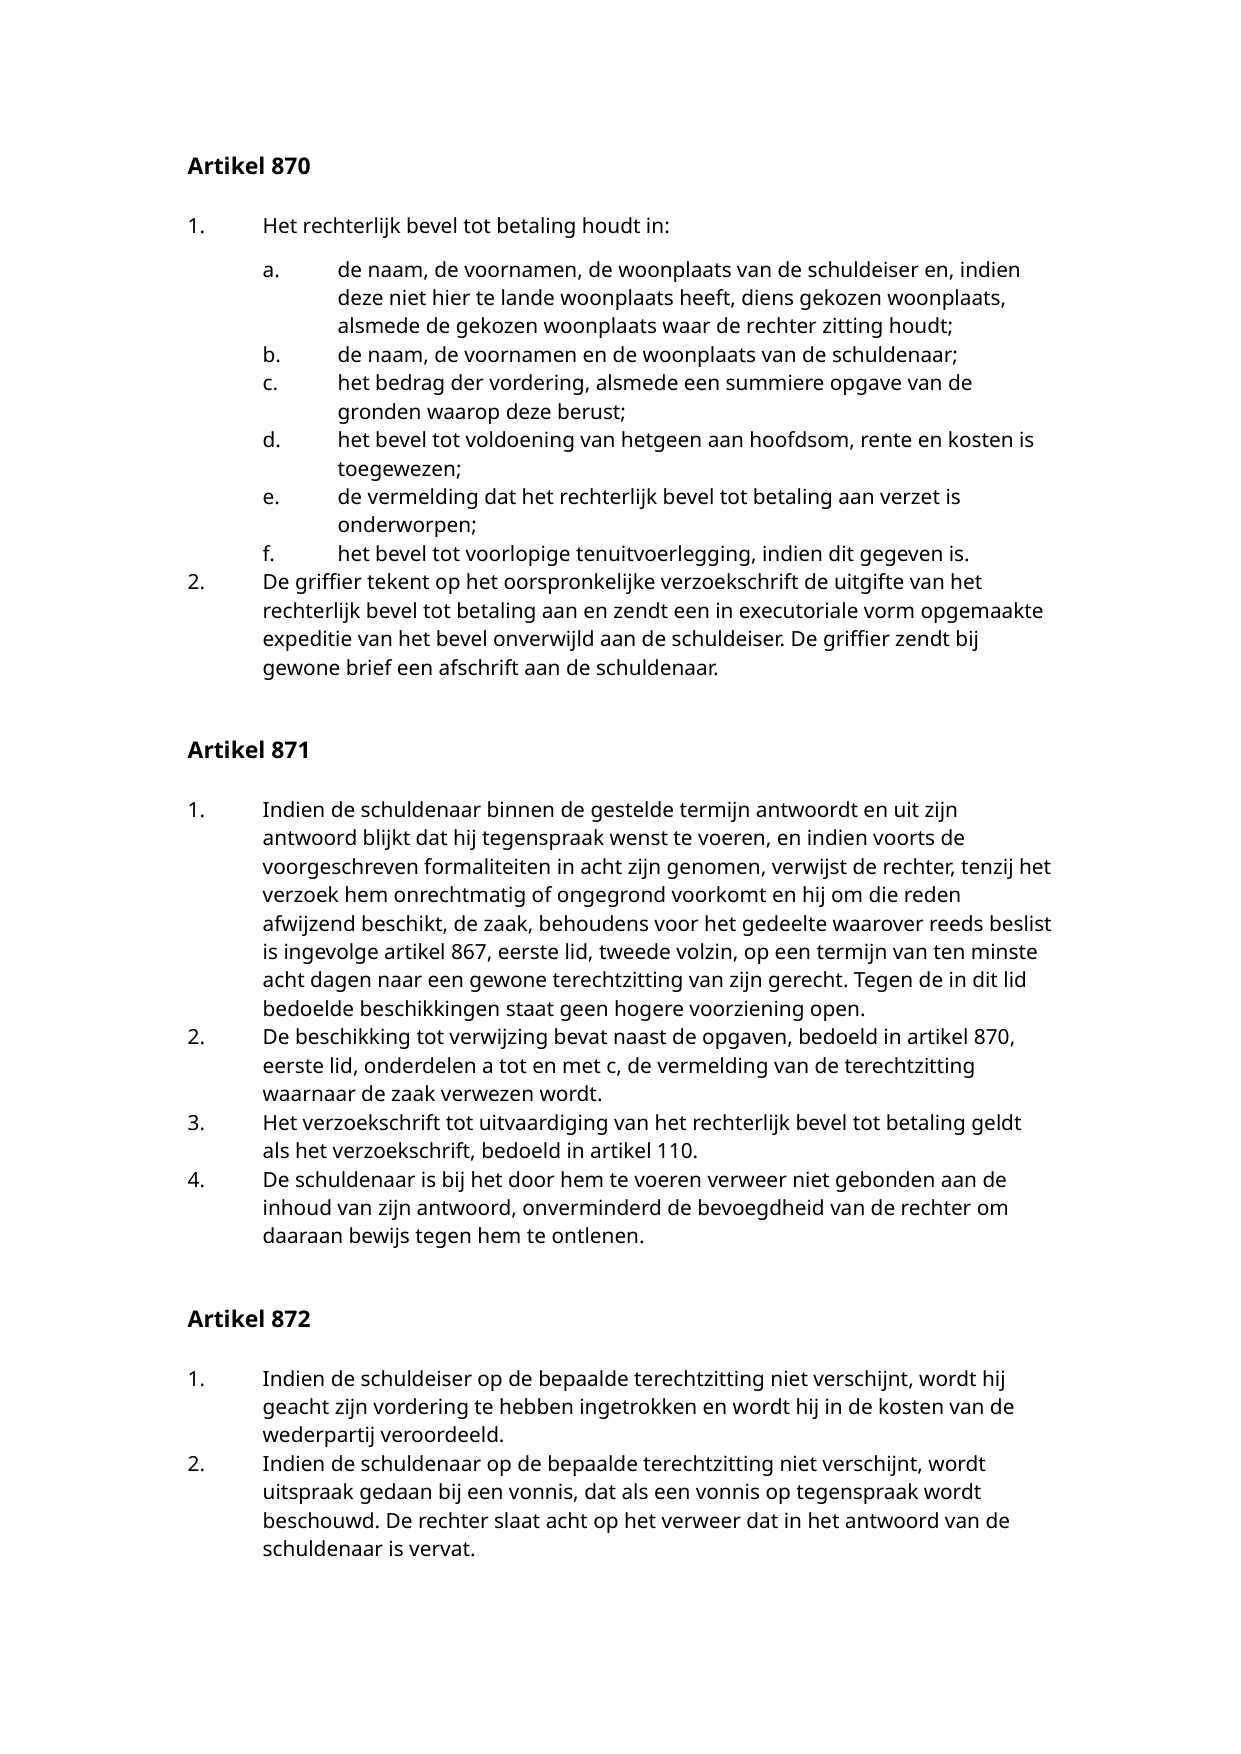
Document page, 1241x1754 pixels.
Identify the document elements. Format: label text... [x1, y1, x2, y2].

list de naam, de voornamen, de woonplaats van de schuldeiser en, indien deze niet hier te lande woonplaats heeft, diens gekozen woonplaats, alsmede de gekozen woonplaats waar de rechter zitting houdt; [262, 255, 1053, 340]
list Indien de schuldenaar binnen de gestelde termijn antwoordt en uit zijn antwoord blijkt dat hij tegenspraak wenst te voeren, en indien voorts de voorgeschreven formaliteiten in acht zijn genomen, verwijst de rechter, tenzij het verzoek hem onrechtmatig of ongegrond voorkomt en hij om die reden afwijzend beschikt, de zaak, behoudens voor het gedeelte waarover reeds beslist is ingevolge artikel 867, eerste lid, tweede volzin, op een termijn van ten minste acht dagen naar een gewone terechtzitting van zijn gerecht. Tegen de in dit lid bedoelde beschikkingen staat geen hogere voorziening open. [187, 795, 1053, 1022]
list Het rechterlijk bevel tot betaling houdt in: [187, 211, 1053, 240]
list Het verzoekschrift tot uitvaardiging van het rechterlijk bevel tot betaling geldt als het verzoekschrift, bedoeld in artikel 110. [187, 1108, 1053, 1165]
list Indien de schuldenaar op de bepaalde terechtzitting niet verschijnt, wordt uitspraak gedaan bij een vonnis, dat als een vonnis op tegenspraak wordt beschouwd. De rechter slaat acht op het verweer dat in het antwoord van de schuldenaar is vervat. [187, 1449, 1053, 1563]
subtitle Artikel 872 [187, 1302, 1053, 1334]
list Indien de schuldeiser op de bepaalde terechtzitting niet verschijnt, wordt hij geacht zijn vordering te hebben ingetrokken en wordt hij in de kosten van de wederpartij veroordeeld. [187, 1364, 1053, 1449]
list de vermelding dat het rechterlijk bevel tot betaling aan verzet is onderworpen; [262, 482, 1053, 539]
list het bedrag der vordering, alsmede een summiere opgave van de gronden waarop deze berust; [262, 368, 1053, 425]
list de naam, de voornamen en de woonplaats van de schuldenaar; [262, 340, 1053, 368]
list het bevel tot voorlopige tenuitvoerlegging, indien dit gegeven is. [262, 539, 1053, 567]
list De griffier tekent op het oorspronkelijke verzoekschrift de uitgifte van het rechterlijk bevel tot betaling aan en zendt een in executoriale vorm opgemaakte expeditie van het bevel onverwijld aan de schuldeiser. De griffier zendt bij gewone brief een afschrift aan de schuldenaar. [187, 567, 1053, 681]
list het bevel tot voldoening van hetgeen aan hoofdsom, rente en kosten is toegewezen; [262, 425, 1053, 482]
list De schuldenaar is bij het door hem te voeren verweer niet gebonden aan de inhoud van zijn antwoord, onverminderd de bevoegdheid van de rechter om daaraan bewijs tegen hem te ontlenen. [187, 1165, 1053, 1250]
list De beschikking tot verwijzing bevat naast de opgaven, bedoeld in artikel 870, eerste lid, onderdelen a tot en met c, de vermelding van de terechtzitting waarnaar de zaak verwezen wordt. [187, 1022, 1053, 1108]
subtitle Artikel 871 [187, 734, 1053, 765]
subtitle Artikel 870 [187, 150, 1053, 181]
